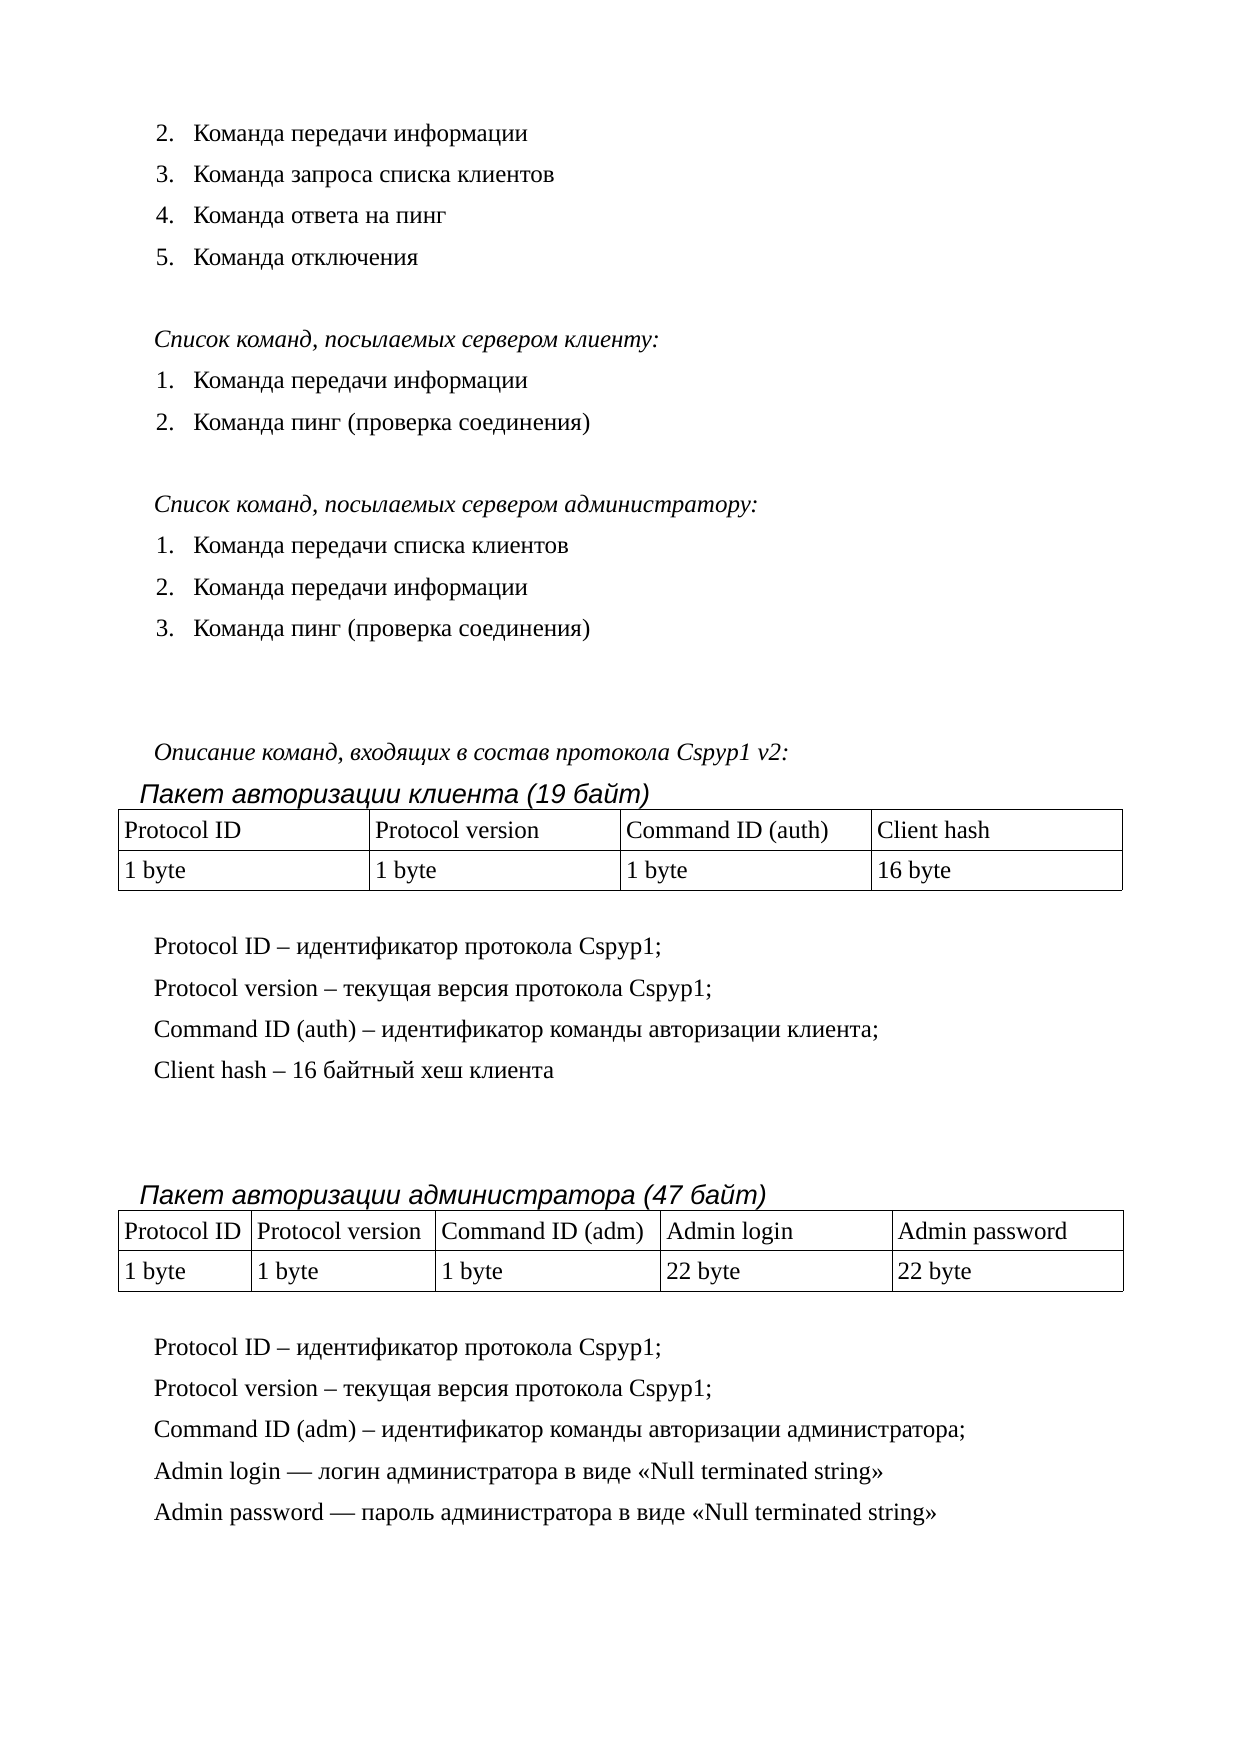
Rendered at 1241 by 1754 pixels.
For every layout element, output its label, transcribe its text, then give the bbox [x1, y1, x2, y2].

text Описание команд, входящих в состав протокола Cspyp1 v2: [118, 737, 1122, 766]
text Protocol ID – идентификатор протокола Cspyp1; [118, 931, 1122, 960]
table_cell 1 byte [621, 851, 871, 890]
text Protocol ID – идентификатор протокола Cspyp1; [118, 1332, 1122, 1361]
subtitle Пакет авторизации администратора (47 байт) [139, 1179, 1122, 1210]
table_cell 1 byte [436, 1251, 660, 1291]
text Command ID (adm) – идентификатор команды авторизации администратора; [118, 1414, 1122, 1443]
table_header Command ID (auth) [621, 810, 871, 850]
list Команда передачи списка клиентов [156, 531, 1122, 559]
text Admin login — логин администратора в виде «Null terminated string» [118, 1456, 1122, 1484]
table_cell 16 byte [872, 851, 1122, 890]
table_header Protocol ID [119, 1211, 251, 1250]
text Protocol version – текущая версия протокола Cspyp1; [118, 1373, 1122, 1402]
list Команда отключения [156, 242, 1122, 271]
table_cell 22 byte [661, 1251, 892, 1291]
subtitle Пакет авторизации клиента (19 байт) [139, 778, 1122, 809]
table_cell 1 byte [370, 851, 620, 890]
table_header Protocol version [370, 810, 620, 850]
text Protocol version – текущая версия протокола Cspyp1; [118, 973, 1122, 1001]
text Список команд, посылаемых сервером администратору: [118, 489, 1122, 518]
table_header Protocol version [252, 1211, 435, 1250]
list Команда пинг (проверка соединения) [156, 407, 1122, 436]
list Команда передачи информации [156, 118, 1122, 147]
table_cell 1 byte [252, 1251, 435, 1291]
table_header Command ID (adm) [436, 1211, 660, 1250]
list Команда ответа на пинг [156, 201, 1122, 229]
table_header Admin login [661, 1211, 892, 1250]
table_cell 1 byte [119, 851, 369, 890]
list Команда передачи информации [156, 366, 1122, 394]
list Команда пинг (проверка соединения) [156, 613, 1122, 642]
text Command ID (auth) – идентификатор команды авторизации клиента; [118, 1014, 1122, 1043]
text Admin password — пароль администратора в виде «Null terminated string» [118, 1497, 1122, 1526]
text Client hash – 16 байтный хеш клиента [118, 1055, 1122, 1084]
text Список команд, посылаемых сервером клиенту: [118, 324, 1122, 353]
list Команда запроса списка клиентов [156, 159, 1122, 188]
table_cell 22 byte [893, 1251, 1123, 1291]
table_header Client hash [872, 810, 1122, 850]
table_cell 1 byte [119, 1251, 251, 1291]
table_header Protocol ID [119, 810, 369, 850]
list Команда передачи информации [156, 572, 1122, 601]
table_header Admin password [893, 1211, 1123, 1250]
